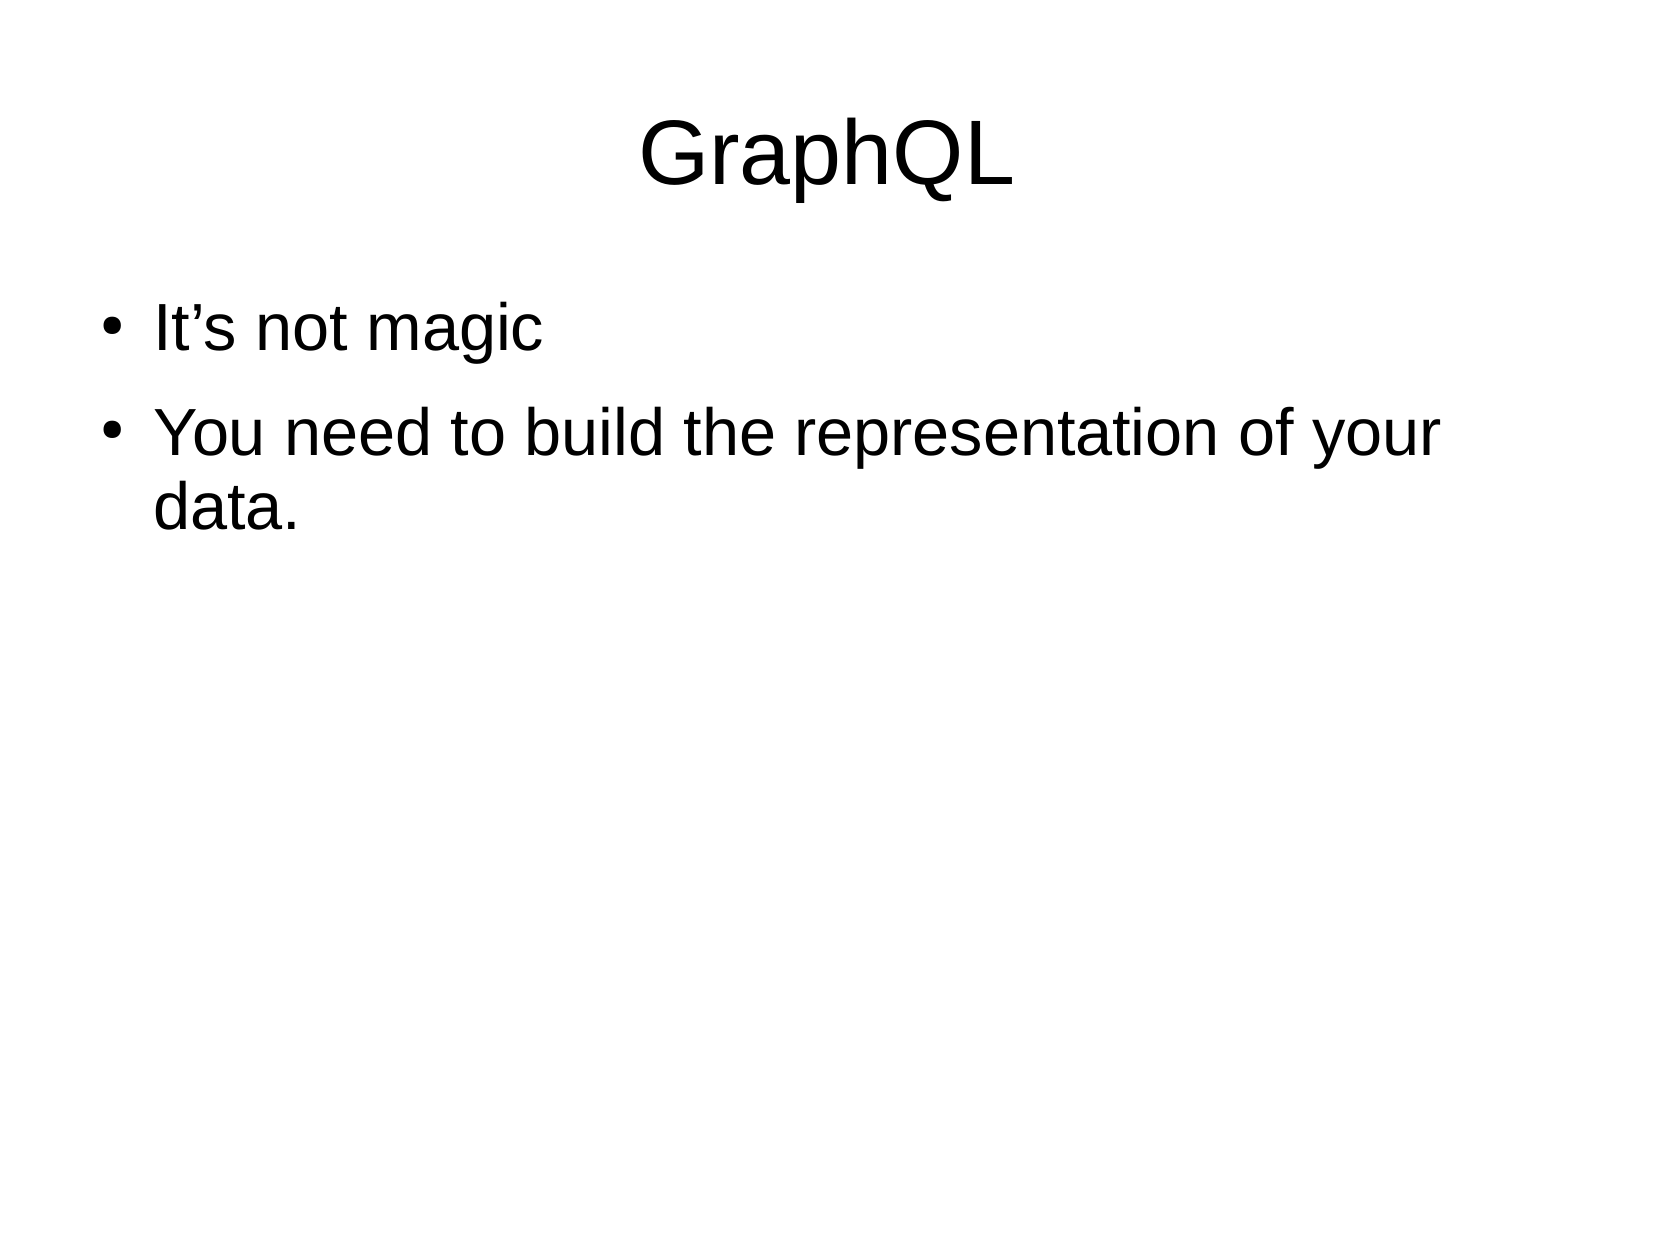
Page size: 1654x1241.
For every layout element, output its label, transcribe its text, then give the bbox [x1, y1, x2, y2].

title GraphQL [82, 49, 1571, 257]
list It’s not magic You need to build the representation of your data. [82, 290, 1571, 1010]
